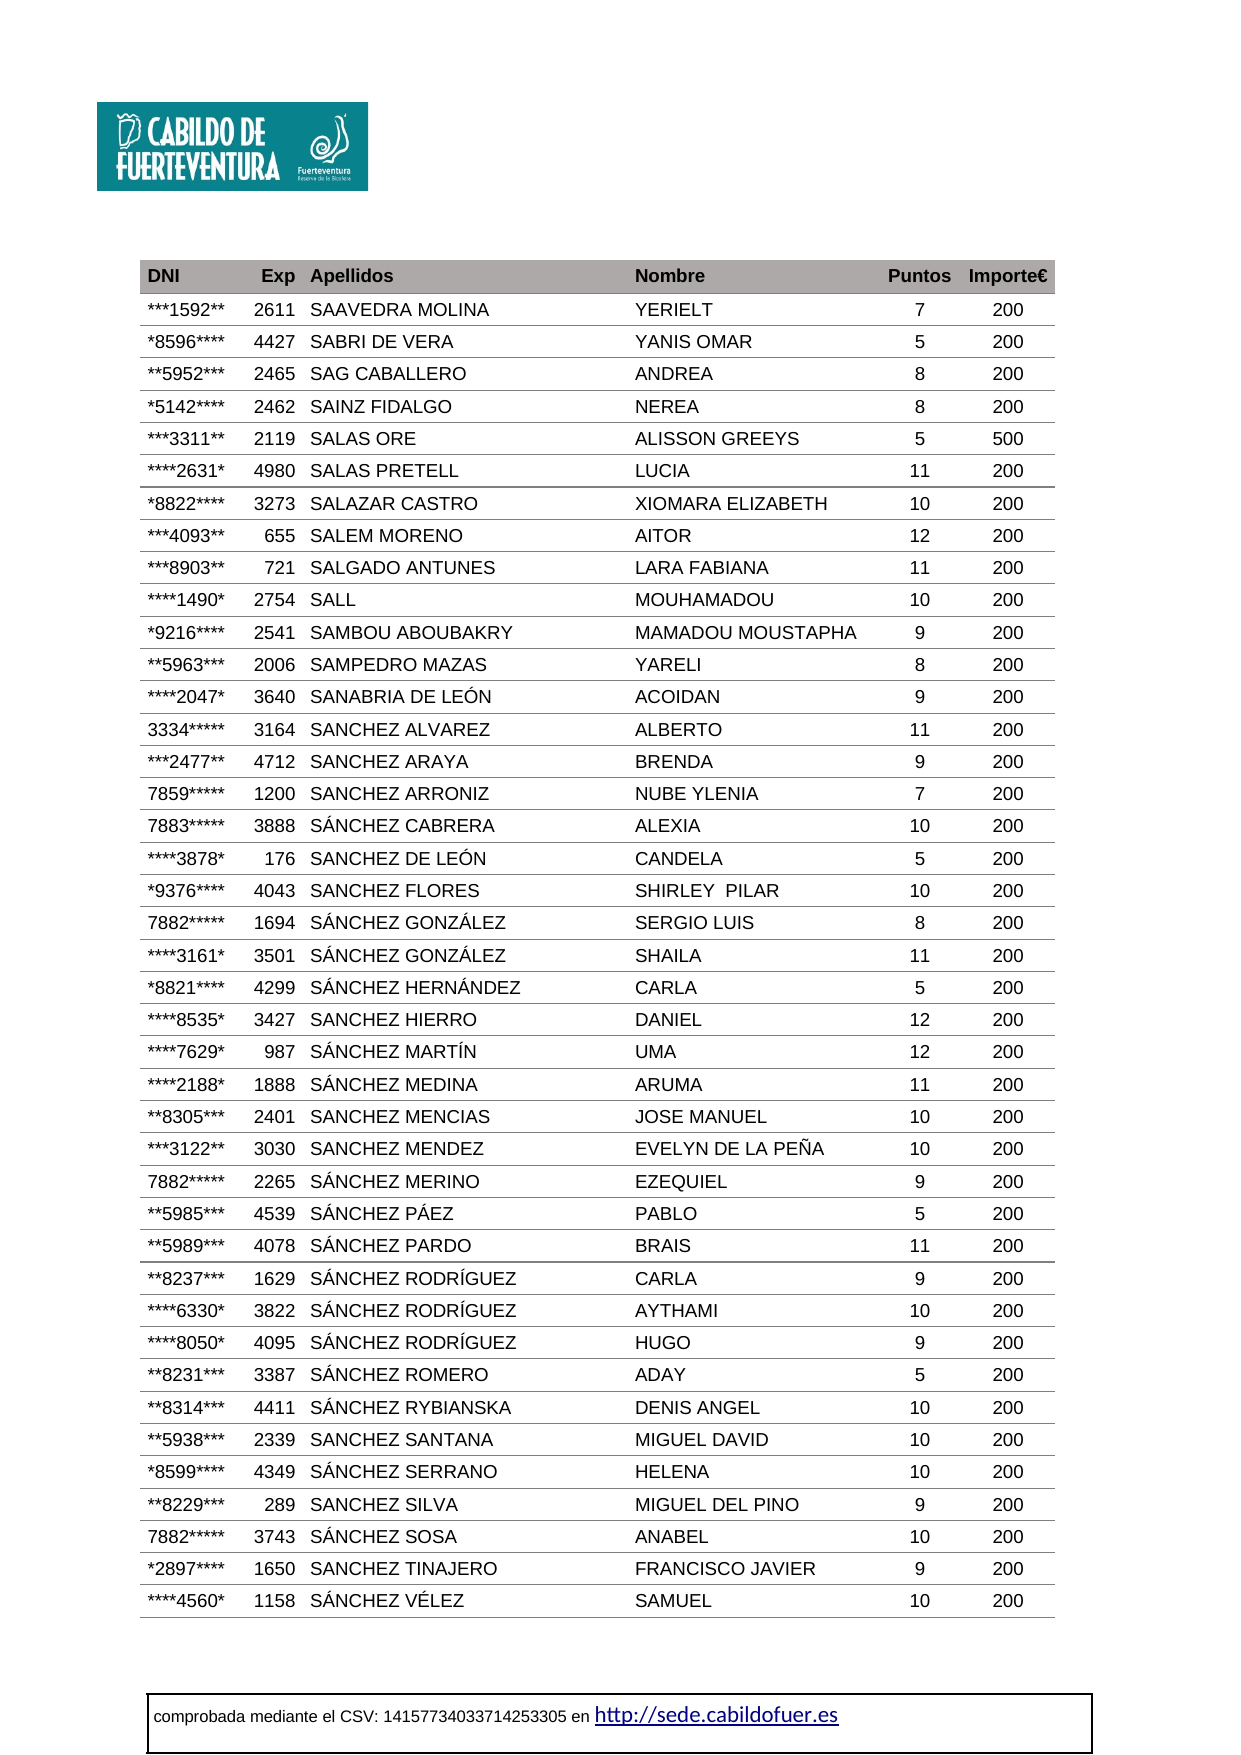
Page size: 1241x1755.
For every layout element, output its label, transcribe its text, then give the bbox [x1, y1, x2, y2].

table_cell 11 [872, 1069, 960, 1100]
table_cell SÁNCHEZ MEDINA [303, 1069, 578, 1100]
table_cell ALBERTO [578, 714, 872, 745]
table_cell SÁNCHEZ SERRANO [303, 1456, 578, 1487]
table_cell ACOIDAN [578, 681, 872, 712]
table_cell 3273 [240, 488, 303, 519]
table_cell 200 [960, 1359, 1055, 1391]
table_cell 4299 [240, 972, 303, 1003]
table_cell 3030 [240, 1133, 303, 1164]
table_cell DANIEL [578, 1004, 872, 1035]
table_cell SÁNCHEZ RODRÍGUEZ [303, 1327, 578, 1358]
table_cell ****8535* [140, 1004, 240, 1035]
table_cell 3427 [240, 1004, 303, 1035]
table_cell 12 [872, 1004, 960, 1035]
table_cell *8821**** [140, 972, 240, 1003]
table_cell 200 [960, 326, 1055, 357]
table_cell 200 [960, 1166, 1055, 1197]
table_header Apellidos [303, 260, 578, 293]
table_cell SALAZAR CASTRO [303, 488, 578, 519]
table_cell ****2631* [140, 455, 240, 486]
table_cell 2119 [240, 423, 303, 454]
table_cell 5 [872, 972, 960, 1003]
table_cell SHIRLEY PILAR [578, 875, 872, 906]
table_cell 5 [872, 1198, 960, 1229]
table_cell 200 [960, 746, 1055, 777]
table_cell 2401 [240, 1101, 303, 1132]
table_cell MOUHAMADOU [578, 584, 872, 616]
table_cell 7859***** [140, 778, 240, 809]
table_cell 200 [960, 1230, 1055, 1261]
table_cell SAMUEL [578, 1585, 872, 1617]
table_cell ALEXIA [578, 810, 872, 842]
table_cell YERIELT [578, 294, 872, 325]
table_cell EVELYN DE LA PEÑA [578, 1133, 872, 1164]
table_cell 655 [240, 520, 303, 551]
table_cell SÁNCHEZ ROMERO [303, 1359, 578, 1391]
table_cell LUCIA [578, 455, 872, 486]
table_cell 3888 [240, 810, 303, 842]
table_cell SANCHEZ FLORES [303, 875, 578, 906]
table_cell ***8903** [140, 552, 240, 583]
table_cell SALAS PRETELL [303, 455, 578, 486]
table_cell CANDELA [578, 843, 872, 874]
table_cell SÁNCHEZ PÁEZ [303, 1198, 578, 1229]
table_cell SAINZ FIDALGO [303, 391, 578, 422]
table_cell 200 [960, 1424, 1055, 1455]
table_cell MAMADOU MOUSTAPHA [578, 617, 872, 648]
table_cell ***1592** [140, 294, 240, 325]
table_cell 8 [872, 391, 960, 422]
table_cell 11 [872, 455, 960, 486]
table_cell 200 [960, 391, 1055, 422]
table_cell 9 [872, 1263, 960, 1294]
table_cell *5142**** [140, 391, 240, 422]
table_cell 5 [872, 843, 960, 874]
table_cell 200 [960, 520, 1055, 551]
table_cell 200 [960, 907, 1055, 938]
table_cell SÁNCHEZ RODRÍGUEZ [303, 1263, 578, 1294]
table_cell 1629 [240, 1263, 303, 1294]
table_cell ***2477** [140, 746, 240, 777]
table_cell ***3311** [140, 423, 240, 454]
table_cell ****4560* [140, 1585, 240, 1617]
table_cell 2611 [240, 294, 303, 325]
table_cell 3164 [240, 714, 303, 745]
table_cell ARUMA [578, 1069, 872, 1100]
table_cell 1200 [240, 778, 303, 809]
table_cell 200 [960, 843, 1055, 874]
table_cell 200 [960, 617, 1055, 648]
table_cell SALEM MORENO [303, 520, 578, 551]
table_cell SANCHEZ ARAYA [303, 746, 578, 777]
table_cell SANCHEZ MENDEZ [303, 1133, 578, 1164]
table_cell 12 [872, 520, 960, 551]
table_cell 3640 [240, 681, 303, 712]
table_cell SAG CABALLERO [303, 358, 578, 389]
table_cell YARELI [578, 649, 872, 680]
table_cell 9 [872, 1166, 960, 1197]
table_cell 200 [960, 1101, 1055, 1132]
table_cell 10 [872, 1295, 960, 1326]
table_cell ***3122** [140, 1133, 240, 1164]
table_cell SABRI DE VERA [303, 326, 578, 357]
table_cell 7 [872, 778, 960, 809]
table_cell 4095 [240, 1327, 303, 1358]
table_cell 2465 [240, 358, 303, 389]
table_cell 2462 [240, 391, 303, 422]
table_cell SANCHEZ SILVA [303, 1489, 578, 1520]
table_cell ****2047* [140, 681, 240, 712]
table_cell 5 [872, 1359, 960, 1391]
table_cell SÁNCHEZ CABRERA [303, 810, 578, 842]
table_cell HELENA [578, 1456, 872, 1487]
table_cell 200 [960, 778, 1055, 809]
table_cell SANCHEZ HIERRO [303, 1004, 578, 1035]
table_cell SALGADO ANTUNES [303, 552, 578, 583]
table_cell SÁNCHEZ VÉLEZ [303, 1585, 578, 1617]
table_cell 4980 [240, 455, 303, 486]
table_cell 10 [872, 1101, 960, 1132]
table_cell AITOR [578, 520, 872, 551]
table_cell 200 [960, 714, 1055, 745]
table_cell 500 [960, 423, 1055, 454]
table_cell 200 [960, 1585, 1055, 1617]
table_cell 200 [960, 455, 1055, 486]
table_cell 8 [872, 907, 960, 938]
table_cell DENIS ANGEL [578, 1392, 872, 1423]
table_cell SANCHEZ ALVAREZ [303, 714, 578, 745]
table_header Nombre [578, 260, 872, 293]
table_cell 200 [960, 552, 1055, 583]
table_cell ADAY [578, 1359, 872, 1391]
table_cell SANCHEZ SANTANA [303, 1424, 578, 1455]
table_cell 11 [872, 1230, 960, 1261]
table_cell ALISSON GREEYS [578, 423, 872, 454]
table_cell 200 [960, 1263, 1055, 1294]
table_cell 9 [872, 746, 960, 777]
table_cell 2754 [240, 584, 303, 616]
table_cell **5963*** [140, 649, 240, 680]
table_cell CARLA [578, 1263, 872, 1294]
table_cell ****8050* [140, 1327, 240, 1358]
table_cell 10 [872, 1521, 960, 1552]
table_cell 11 [872, 714, 960, 745]
table_cell 200 [960, 358, 1055, 389]
table_cell **5985*** [140, 1198, 240, 1229]
table_cell FRANCISCO JAVIER [578, 1553, 872, 1584]
table_cell MIGUEL DAVID [578, 1424, 872, 1455]
table_cell 200 [960, 1295, 1055, 1326]
table_cell *8599**** [140, 1456, 240, 1487]
table_cell ****3878* [140, 843, 240, 874]
table_header Importe€ [960, 260, 1055, 293]
table_cell 9 [872, 1489, 960, 1520]
table_cell 200 [960, 1133, 1055, 1164]
table_cell SÁNCHEZ SOSA [303, 1521, 578, 1552]
table_cell 200 [960, 584, 1055, 616]
table_cell 721 [240, 552, 303, 583]
table_cell SANCHEZ ARRONIZ [303, 778, 578, 809]
table_cell ****6330* [140, 1295, 240, 1326]
table_cell CARLA [578, 972, 872, 1003]
table_cell SANCHEZ MENCIAS [303, 1101, 578, 1132]
table_header Exp [240, 260, 303, 293]
table_cell 9 [872, 1553, 960, 1584]
table_cell SÁNCHEZ HERNÁNDEZ [303, 972, 578, 1003]
table_cell 987 [240, 1036, 303, 1068]
table_cell HUGO [578, 1327, 872, 1358]
table_cell XIOMARA ELIZABETH [578, 488, 872, 519]
table_cell 200 [960, 681, 1055, 712]
table_cell **5989*** [140, 1230, 240, 1261]
table_cell *8822**** [140, 488, 240, 519]
table_cell *9216**** [140, 617, 240, 648]
table_cell ****2188* [140, 1069, 240, 1100]
table_cell 3334***** [140, 714, 240, 745]
table_cell 7883***** [140, 810, 240, 842]
table_cell **5938*** [140, 1424, 240, 1455]
table_cell **8237*** [140, 1263, 240, 1294]
table_cell 200 [960, 1069, 1055, 1100]
table_cell 200 [960, 294, 1055, 325]
table_cell 7882***** [140, 1166, 240, 1197]
table_cell SAMBOU ABOUBAKRY [303, 617, 578, 648]
table_cell *9376**** [140, 875, 240, 906]
table_cell 10 [872, 810, 960, 842]
table_cell SÁNCHEZ RODRÍGUEZ [303, 1295, 578, 1326]
table_cell 7 [872, 294, 960, 325]
table_cell BRENDA [578, 746, 872, 777]
table_cell 4078 [240, 1230, 303, 1261]
table_cell 289 [240, 1489, 303, 1520]
table_cell **8305*** [140, 1101, 240, 1132]
table_cell SANCHEZ DE LEÓN [303, 843, 578, 874]
table_cell SÁNCHEZ MARTÍN [303, 1036, 578, 1068]
table_cell 4539 [240, 1198, 303, 1229]
table_cell 200 [960, 1327, 1055, 1358]
table_cell 200 [960, 488, 1055, 519]
table_cell 9 [872, 1327, 960, 1358]
table_cell NUBE YLENIA [578, 778, 872, 809]
table_cell SÁNCHEZ GONZÁLEZ [303, 907, 578, 938]
table_cell ANDREA [578, 358, 872, 389]
table_cell ****3161* [140, 940, 240, 971]
table_cell SANABRIA DE LEÓN [303, 681, 578, 712]
table_cell 1650 [240, 1553, 303, 1584]
table_cell AYTHAMI [578, 1295, 872, 1326]
table_cell 10 [872, 584, 960, 616]
table_cell 5 [872, 326, 960, 357]
table_cell LARA FABIANA [578, 552, 872, 583]
table_cell 10 [872, 1585, 960, 1617]
table_cell 176 [240, 843, 303, 874]
table_cell 4043 [240, 875, 303, 906]
table_cell 200 [960, 810, 1055, 842]
table_cell 200 [960, 1392, 1055, 1423]
table_cell ***4093** [140, 520, 240, 551]
table_cell 5 [872, 423, 960, 454]
table_cell 11 [872, 552, 960, 583]
table_cell 200 [960, 1489, 1055, 1520]
table_cell ****1490* [140, 584, 240, 616]
table_cell 10 [872, 1392, 960, 1423]
table_cell SALAS ORE [303, 423, 578, 454]
table_cell SÁNCHEZ PARDO [303, 1230, 578, 1261]
table_cell 200 [960, 1036, 1055, 1068]
table_cell 2265 [240, 1166, 303, 1197]
table_cell 200 [960, 940, 1055, 971]
table_cell EZEQUIEL [578, 1166, 872, 1197]
table_cell 200 [960, 972, 1055, 1003]
table_cell 200 [960, 875, 1055, 906]
table_cell 10 [872, 1456, 960, 1487]
table_cell 1158 [240, 1585, 303, 1617]
table_cell 7882***** [140, 1521, 240, 1552]
table_cell 200 [960, 1521, 1055, 1552]
table_cell 10 [872, 1424, 960, 1455]
table_cell SAMPEDRO MAZAS [303, 649, 578, 680]
table_cell *8596**** [140, 326, 240, 357]
table_cell 3501 [240, 940, 303, 971]
table_cell 3387 [240, 1359, 303, 1391]
table_cell 200 [960, 1198, 1055, 1229]
table_cell 3822 [240, 1295, 303, 1326]
table_cell YANIS OMAR [578, 326, 872, 357]
table_cell **8314*** [140, 1392, 240, 1423]
table_cell 10 [872, 1133, 960, 1164]
table_cell ****7629* [140, 1036, 240, 1068]
table_cell 4712 [240, 746, 303, 777]
table_cell SÁNCHEZ MERINO [303, 1166, 578, 1197]
table_cell SALL [303, 584, 578, 616]
table_cell 2541 [240, 617, 303, 648]
table_cell PABLO [578, 1198, 872, 1229]
table_cell JOSE MANUEL [578, 1101, 872, 1132]
table_cell ANABEL [578, 1521, 872, 1552]
table_header DNI [140, 260, 240, 293]
table_cell 2006 [240, 649, 303, 680]
table_cell **8231*** [140, 1359, 240, 1391]
table_cell 1694 [240, 907, 303, 938]
table_cell BRAIS [578, 1230, 872, 1261]
table_cell SAAVEDRA MOLINA [303, 294, 578, 325]
table_cell SHAILA [578, 940, 872, 971]
table_cell 11 [872, 940, 960, 971]
table_cell 3743 [240, 1521, 303, 1552]
table_cell 1888 [240, 1069, 303, 1100]
table_cell 4349 [240, 1456, 303, 1487]
table_header Puntos [872, 260, 960, 293]
table_cell NEREA [578, 391, 872, 422]
table_cell **5952*** [140, 358, 240, 389]
table_cell SÁNCHEZ GONZÁLEZ [303, 940, 578, 971]
table_cell 9 [872, 681, 960, 712]
table_cell **8229*** [140, 1489, 240, 1520]
table_cell 7882***** [140, 907, 240, 938]
table_cell 12 [872, 1036, 960, 1068]
table_cell 8 [872, 649, 960, 680]
table_cell 2339 [240, 1424, 303, 1455]
table_cell *2897**** [140, 1553, 240, 1584]
table_cell 200 [960, 649, 1055, 680]
table_cell 10 [872, 875, 960, 906]
table_cell SANCHEZ TINAJERO [303, 1553, 578, 1584]
table_cell 200 [960, 1553, 1055, 1584]
table_cell MIGUEL DEL PINO [578, 1489, 872, 1520]
table_cell 8 [872, 358, 960, 389]
table_cell 200 [960, 1456, 1055, 1487]
table_cell 200 [960, 1004, 1055, 1035]
table_cell 10 [872, 488, 960, 519]
table_cell SERGIO LUIS [578, 907, 872, 938]
table_cell 9 [872, 617, 960, 648]
table_cell 4427 [240, 326, 303, 357]
table_cell SÁNCHEZ RYBIANSKA [303, 1392, 578, 1423]
table_cell UMA [578, 1036, 872, 1068]
table_cell 4411 [240, 1392, 303, 1423]
